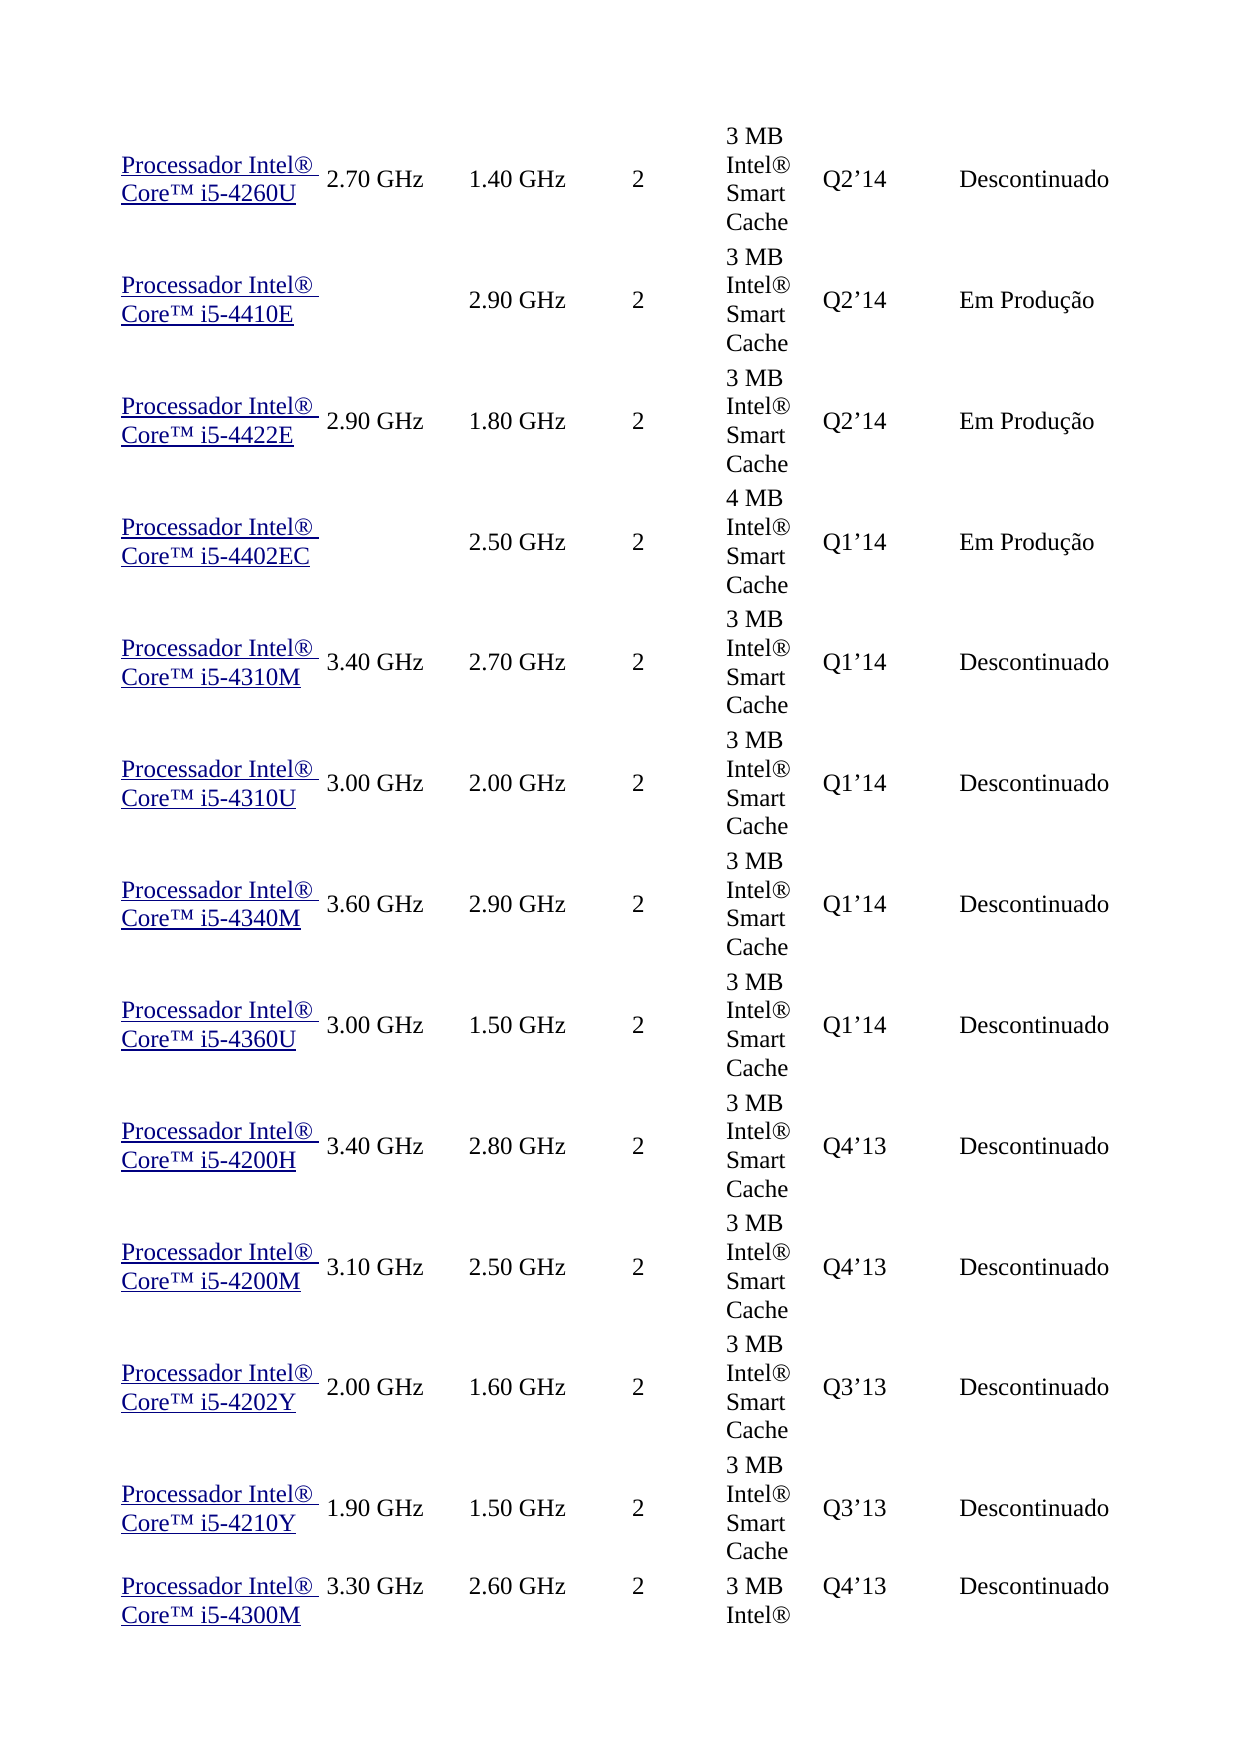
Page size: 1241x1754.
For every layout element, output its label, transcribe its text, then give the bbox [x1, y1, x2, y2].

table_cell 1.60 GHz [466, 1326, 629, 1447]
table_cell 2 [629, 601, 723, 722]
table_cell 3 MB Intel® Smart Cache [723, 1206, 820, 1326]
table_cell 3.30 GHz [324, 1568, 466, 1631]
table_cell 2.00 GHz [466, 722, 629, 843]
table_cell Descontinuado [956, 964, 1122, 1085]
table_cell Q3’13 [820, 1326, 956, 1447]
table_cell 1.50 GHz [466, 964, 629, 1085]
table_cell 2.00 GHz [324, 1326, 466, 1447]
table_cell Q1’14 [820, 964, 956, 1085]
table_cell Processador Intel® Core™ i5-4260U [118, 118, 323, 239]
table_cell Descontinuado [956, 722, 1122, 843]
table_cell 3.00 GHz [324, 964, 466, 1085]
table_cell 1.40 GHz [466, 118, 629, 239]
table_cell 2.90 GHz [466, 239, 629, 360]
table_cell Q4’13 [820, 1085, 956, 1206]
table_cell 2.50 GHz [466, 481, 629, 601]
table_cell Descontinuado [956, 843, 1122, 964]
table_cell Processador Intel® Core™ i5-4360U [118, 964, 323, 1085]
table_cell 3 MB Intel® Smart Cache [723, 1447, 820, 1568]
table_cell 4 MB Intel® Smart Cache [723, 481, 820, 601]
table_cell 2 [629, 843, 723, 964]
table_cell Processador Intel® Core™ i5-4300M [118, 1568, 323, 1631]
table_cell 2 [629, 360, 723, 481]
table_cell 2.60 GHz [466, 1568, 629, 1631]
table_cell Em Produção [956, 360, 1122, 481]
table_cell 3 MB Intel® [723, 1568, 820, 1631]
table_cell Q1’14 [820, 843, 956, 964]
table_cell Processador Intel® Core™ i5-4410E [118, 239, 323, 360]
table_cell 1.90 GHz [324, 1447, 466, 1568]
table_cell 2.90 GHz [466, 843, 629, 964]
table_cell 3.00 GHz [324, 722, 466, 843]
table_cell 3.40 GHz [324, 601, 466, 722]
table_cell 3 MB Intel® Smart Cache [723, 964, 820, 1085]
table_cell Descontinuado [956, 1568, 1122, 1631]
table_cell 3 MB Intel® Smart Cache [723, 601, 820, 722]
table_cell Descontinuado [956, 601, 1122, 722]
table_cell 3.40 GHz [324, 1085, 466, 1206]
table_cell Descontinuado [956, 1447, 1122, 1568]
table_cell Descontinuado [956, 1206, 1122, 1326]
table_cell Q4’13 [820, 1206, 956, 1326]
table_cell 3 MB Intel® Smart Cache [723, 118, 820, 239]
table_cell 3 MB Intel® Smart Cache [723, 360, 820, 481]
table_cell 2 [629, 481, 723, 601]
table_cell Processador Intel® Core™ i5-4402EC [118, 481, 323, 601]
table_cell 3 MB Intel® Smart Cache [723, 239, 820, 360]
table_cell 2 [629, 239, 723, 360]
table_cell Processador Intel® Core™ i5-4310U [118, 722, 323, 843]
table_cell Em Produção [956, 481, 1122, 601]
table_cell 2 [629, 1085, 723, 1206]
table_cell 2 [629, 118, 723, 239]
table_cell Q3’13 [820, 1447, 956, 1568]
table_cell 1.50 GHz [466, 1447, 629, 1568]
table_cell Processador Intel® Core™ i5-4202Y [118, 1326, 323, 1447]
table_cell 3.10 GHz [324, 1206, 466, 1326]
table_cell 2 [629, 964, 723, 1085]
table_cell 2.80 GHz [466, 1085, 629, 1206]
table_cell 3 MB Intel® Smart Cache [723, 1085, 820, 1206]
table_cell Q2’14 [820, 360, 956, 481]
table_cell Q1’14 [820, 601, 956, 722]
table_cell 2 [629, 722, 723, 843]
table_cell Processador Intel® Core™ i5-4422E [118, 360, 323, 481]
table_cell Q1’14 [820, 481, 956, 601]
table_cell Descontinuado [956, 1326, 1122, 1447]
table_cell 3 MB Intel® Smart Cache [723, 843, 820, 964]
table_cell Q4’13 [820, 1568, 956, 1631]
table_cell 2.90 GHz [324, 360, 466, 481]
table_cell Descontinuado [956, 1085, 1122, 1206]
table_cell Q1’14 [820, 722, 956, 843]
table_cell 3 MB Intel® Smart Cache [723, 722, 820, 843]
table_cell 2 [629, 1568, 723, 1631]
table_cell 2 [629, 1326, 723, 1447]
table_cell [324, 239, 466, 360]
table_cell [324, 481, 466, 601]
table_cell Processador Intel® Core™ i5-4200H [118, 1085, 323, 1206]
table_cell Q2’14 [820, 239, 956, 360]
table_cell Processador Intel® Core™ i5-4200M [118, 1206, 323, 1326]
table_cell Processador Intel® Core™ i5-4310M [118, 601, 323, 722]
table_cell 1.80 GHz [466, 360, 629, 481]
table_cell Q2’14 [820, 118, 956, 239]
table_cell 2.70 GHz [324, 118, 466, 239]
table_cell Processador Intel® Core™ i5-4210Y [118, 1447, 323, 1568]
table_cell Descontinuado [956, 118, 1122, 239]
table_cell 2.70 GHz [466, 601, 629, 722]
table_cell 2 [629, 1206, 723, 1326]
table_cell 2.50 GHz [466, 1206, 629, 1326]
table_cell Em Produção [956, 239, 1122, 360]
table_cell 3 MB Intel® Smart Cache [723, 1326, 820, 1447]
table_cell 3.60 GHz [324, 843, 466, 964]
table_cell 2 [629, 1447, 723, 1568]
table_cell Processador Intel® Core™ i5-4340M [118, 843, 323, 964]
